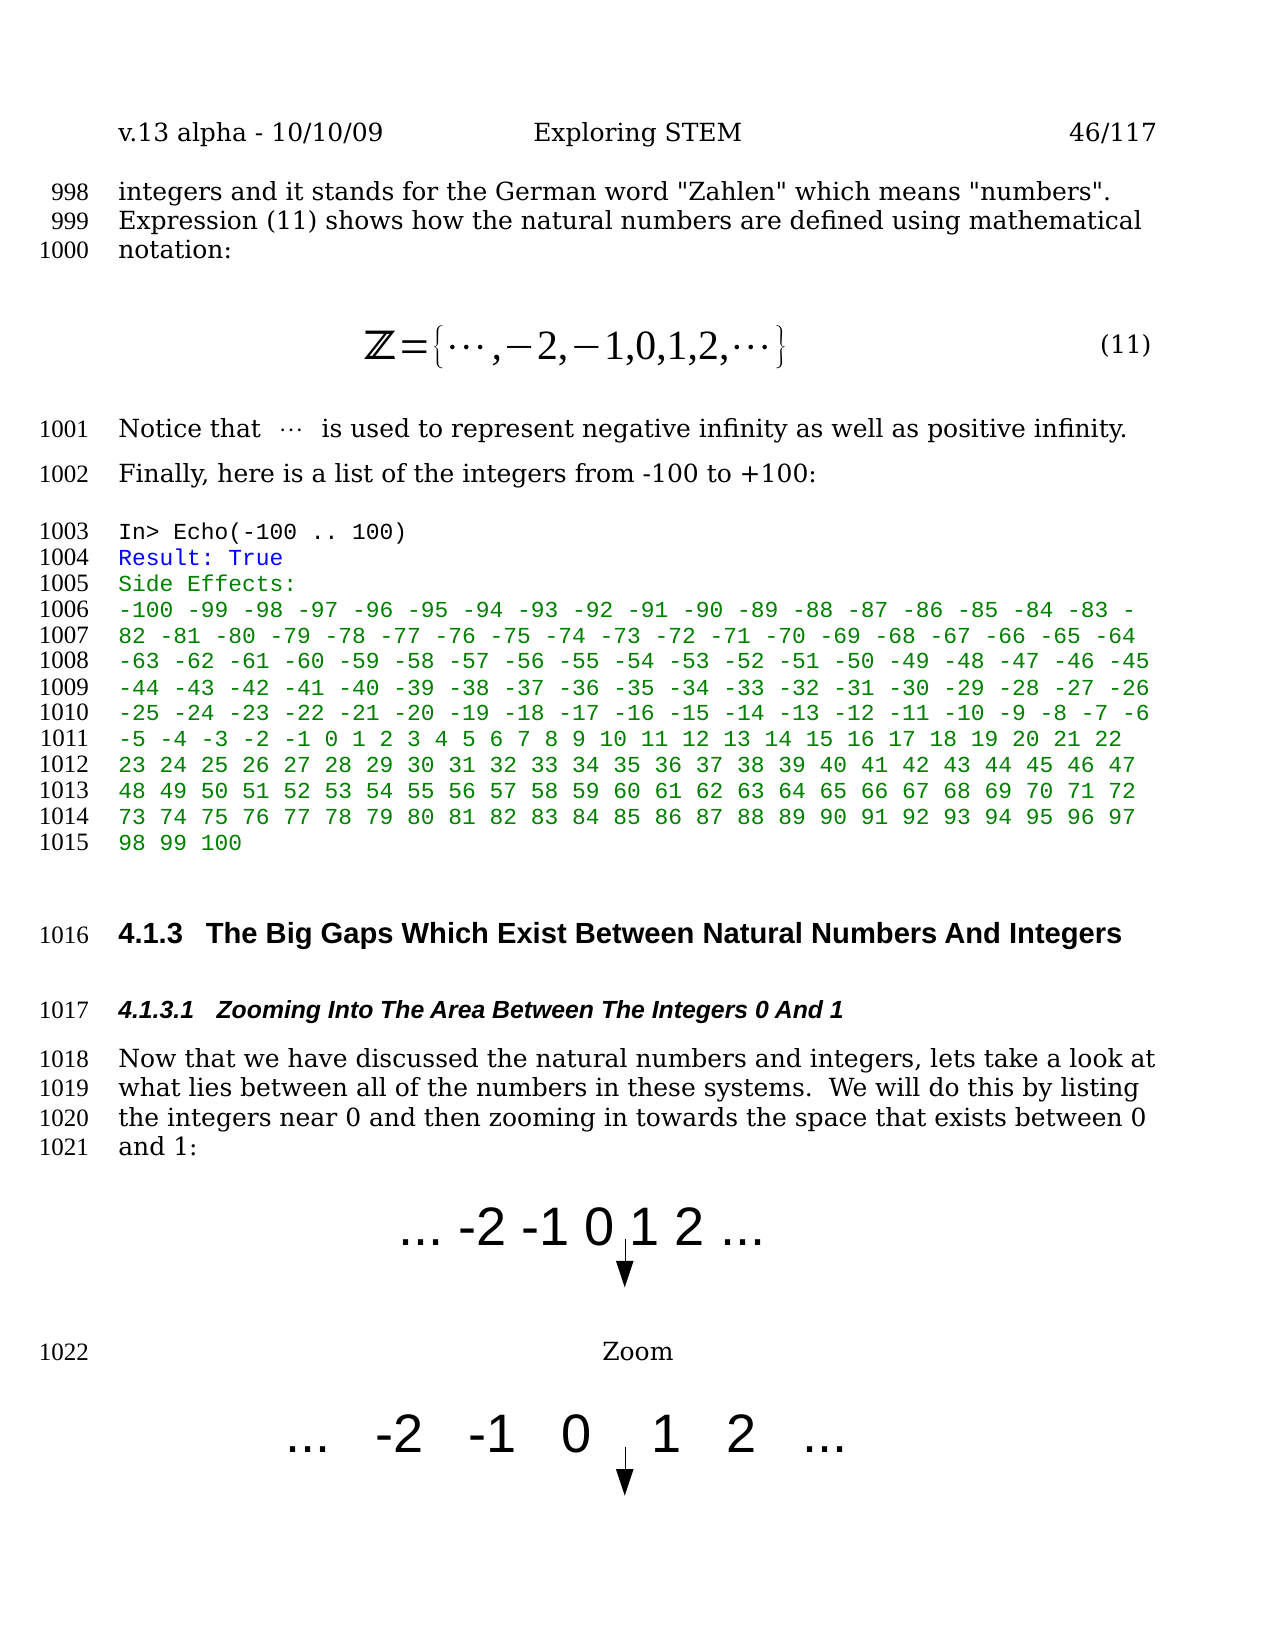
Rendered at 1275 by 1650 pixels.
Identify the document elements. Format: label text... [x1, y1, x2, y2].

text Notice thatis used to represent negative infinity as well as positive infinity. [118, 414, 1157, 444]
table_header (11) [1041, 315, 1157, 376]
text integers and it stands for the German word "Zahlen" which means "numbers". Expression (11) shows how the natural numbers are defined using mathematical notation: [118, 177, 1157, 264]
text Now that we have discussed the natural numbers and integers, lets take a look at what lies between all of the numbers in these systems. We will do this by listing the integers near 0 and then zooming in towards the space that exists between 0 and 1: [118, 1044, 1157, 1161]
text Zoom [118, 1337, 1157, 1366]
text In> Echo(-100 .. 100) [118, 520, 1157, 546]
text -100 -99 -98 -97 -96 -95 -94 -93 -92 -91 -90 -89 -88 -87 -86 -85 -84 -83 -82 -81 -80 -79 -78 -77 -76 -75 -74 -73 -72 -71 -70 -69 -68 -67 -66 -65 -64 -63 -62 -61 -60 -59 -58 -57 -56 -55 -54 -53 -52 -51 -50 -49 -48 -47 -46 -45 -44 -43 -42 -41 -40 -39 -38 -37 -36 -35 -34 -33 -32 -31 -30 -29 -28 -27 -26 -25 -24 -23 -22 -21 -20 -19 -18 -17 -16 -15 -14 -13 -12 -11 -10 -9 -8 -7 -6 -5 -4 -3 -2 -1 0 1 2 3 4 5 6 7 8 9 10 11 12 13 14 15 16 17 18 19 20 21 22 23 24 25 26 27 28 29 30 31 32 33 34 35 36 37 38 39 40 41 42 43 44 45 46 47 48 49 50 51 52 53 54 55 56 57 58 59 60 61 62 63 64 65 66 67 68 69 70 71 72 73 74 75 76 77 78 79 80 81 82 83 84 85 86 87 88 89 90 91 92 93 94 95 96 97 98 99 100 [118, 598, 1157, 857]
text Side Effects: [118, 572, 1157, 598]
subtitle Zooming Into The Area Between The Integers 0 And 1 [118, 995, 1157, 1023]
text Finally, here is a list of the integers from -100 to +100: [118, 459, 1157, 488]
table_header [118, 315, 1041, 376]
text Result: True [118, 546, 1157, 572]
subtitle The Big Gaps Which Exist Between Natural Numbers And Integers [118, 916, 1157, 950]
